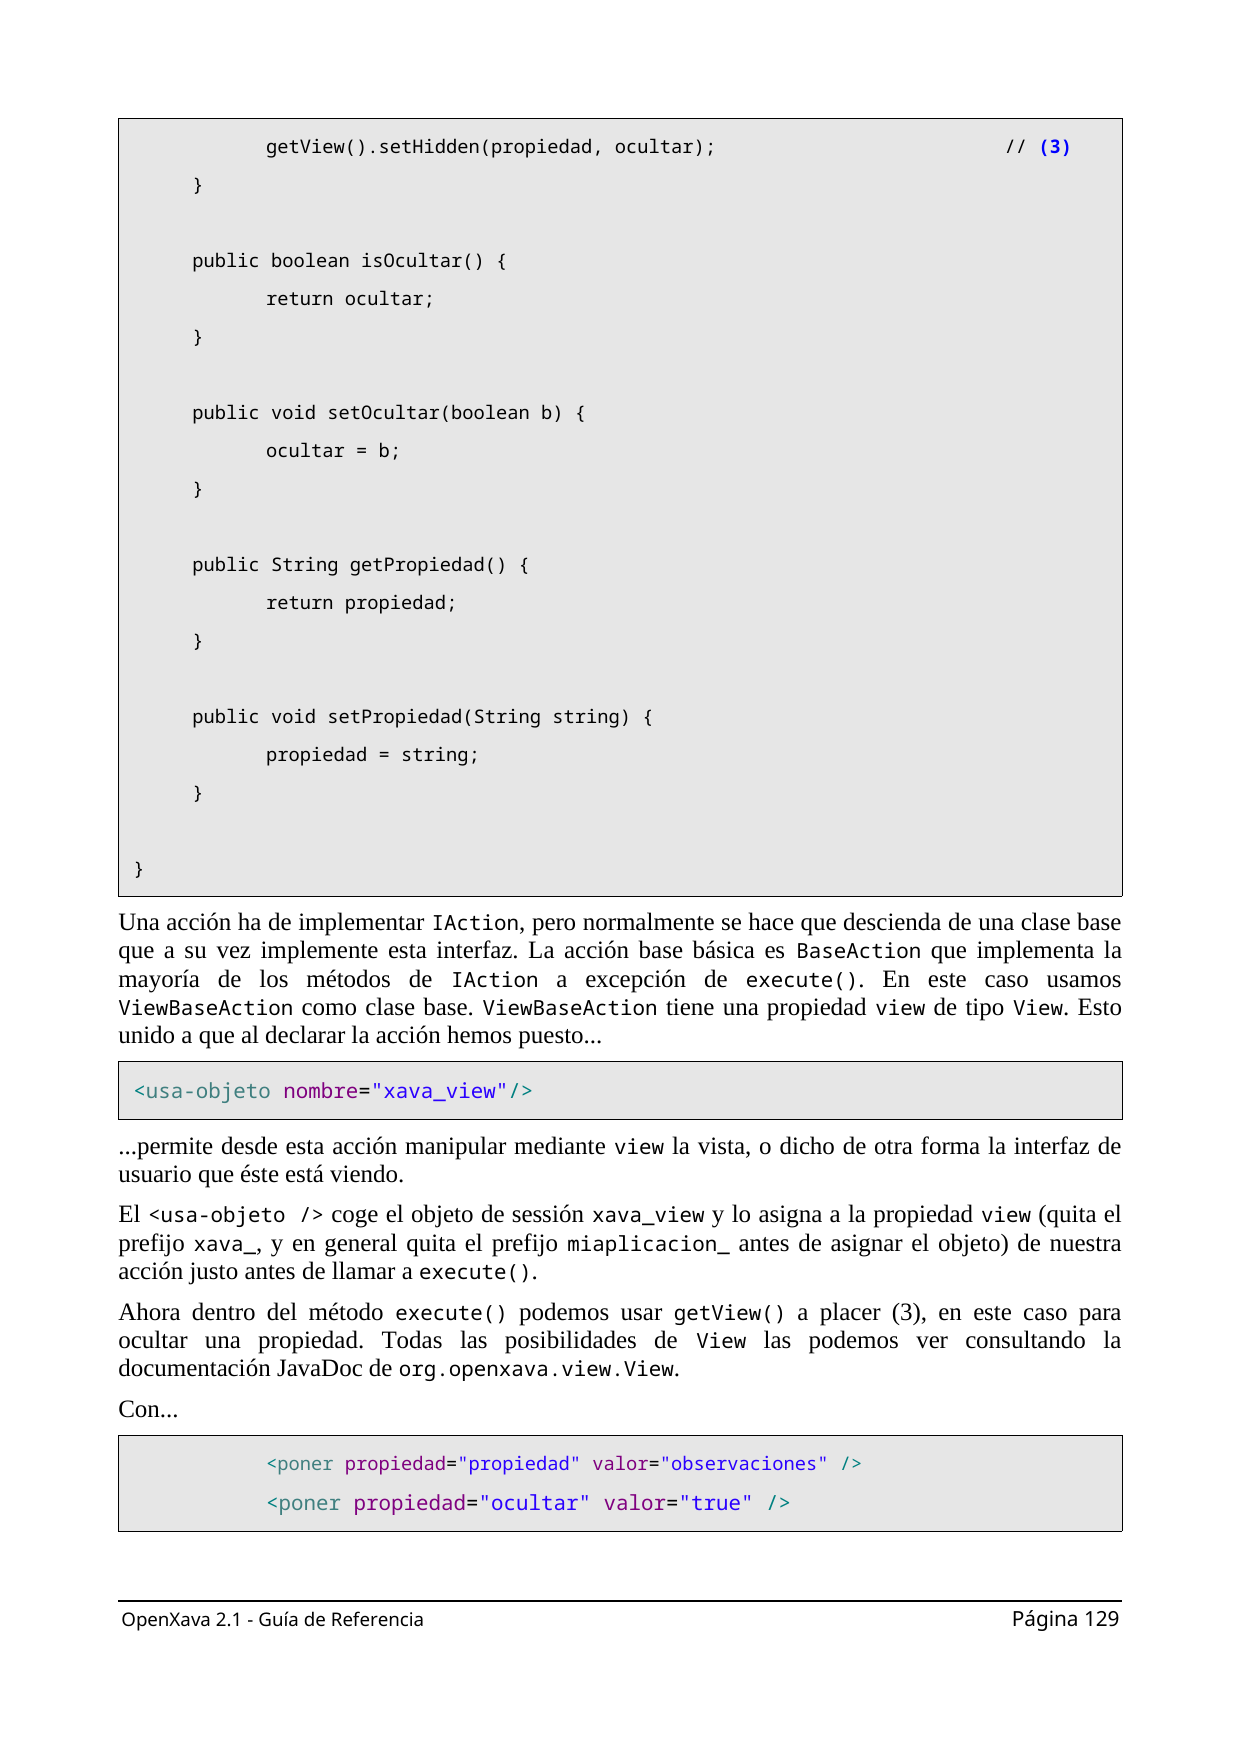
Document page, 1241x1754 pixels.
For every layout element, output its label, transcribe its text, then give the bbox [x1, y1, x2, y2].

text <poner propiedad="ocultar" valor="true" /> [119, 1473, 1122, 1531]
text public void setPropiedad(String string) { [119, 688, 1122, 726]
text } [119, 841, 1122, 896]
text } [119, 612, 1122, 650]
text ocultar = b; [119, 422, 1122, 460]
text Una acción ha de implementar IAction, pero normalmente se hace que descienda de una clase base que a su vez implemente esta interfaz. La acción base básica es BaseAction que implementa la mayoría de los métodos de IAction a excepción de execute(). En este caso usamos ViewBaseAction como clase base. ViewBaseAction tiene una propiedad view de tipo View. Esto unido a que al declarar la acción hemos puesto... [118, 908, 1122, 1049]
text El <usa-objeto /> coge el objeto de sessión xava_view y lo asigna a la propiedad view (quita el prefijo xava_, y en general quita el prefijo miaplicacion_ antes de asignar el objeto) de nuestra acción justo antes de llamar a execute(). [118, 1200, 1122, 1285]
text propiedad = string; [119, 726, 1122, 764]
text <usa-objeto nombre="xava_view"/> [119, 1062, 1122, 1119]
text } [119, 764, 1122, 802]
text Ahora dentro del método execute() podemos usar getView() a placer (3), en este caso para ocultar una propiedad. Todas las posibilidades de View las podemos ver consultando la documentación JavaDoc de org.openxava.view.View. [118, 1298, 1122, 1382]
text public boolean isOcultar() { [119, 232, 1122, 270]
text Con... [118, 1395, 1122, 1422]
text public String getPropiedad() { [119, 536, 1122, 574]
text } [119, 308, 1122, 346]
text public void setOcultar(boolean b) { [119, 384, 1122, 422]
text } [119, 460, 1122, 498]
text return ocultar; [119, 270, 1122, 308]
text getView().setHidden(propiedad, ocultar); // (3) [119, 119, 1122, 156]
text <poner propiedad="propiedad" valor="observaciones" /> [119, 1436, 1122, 1473]
text ...permite desde esta acción manipular mediante view la vista, o dicho de otra forma la interfaz de usuario que éste está viendo. [118, 1132, 1122, 1188]
text } [119, 156, 1122, 194]
text return propiedad; [119, 574, 1122, 612]
